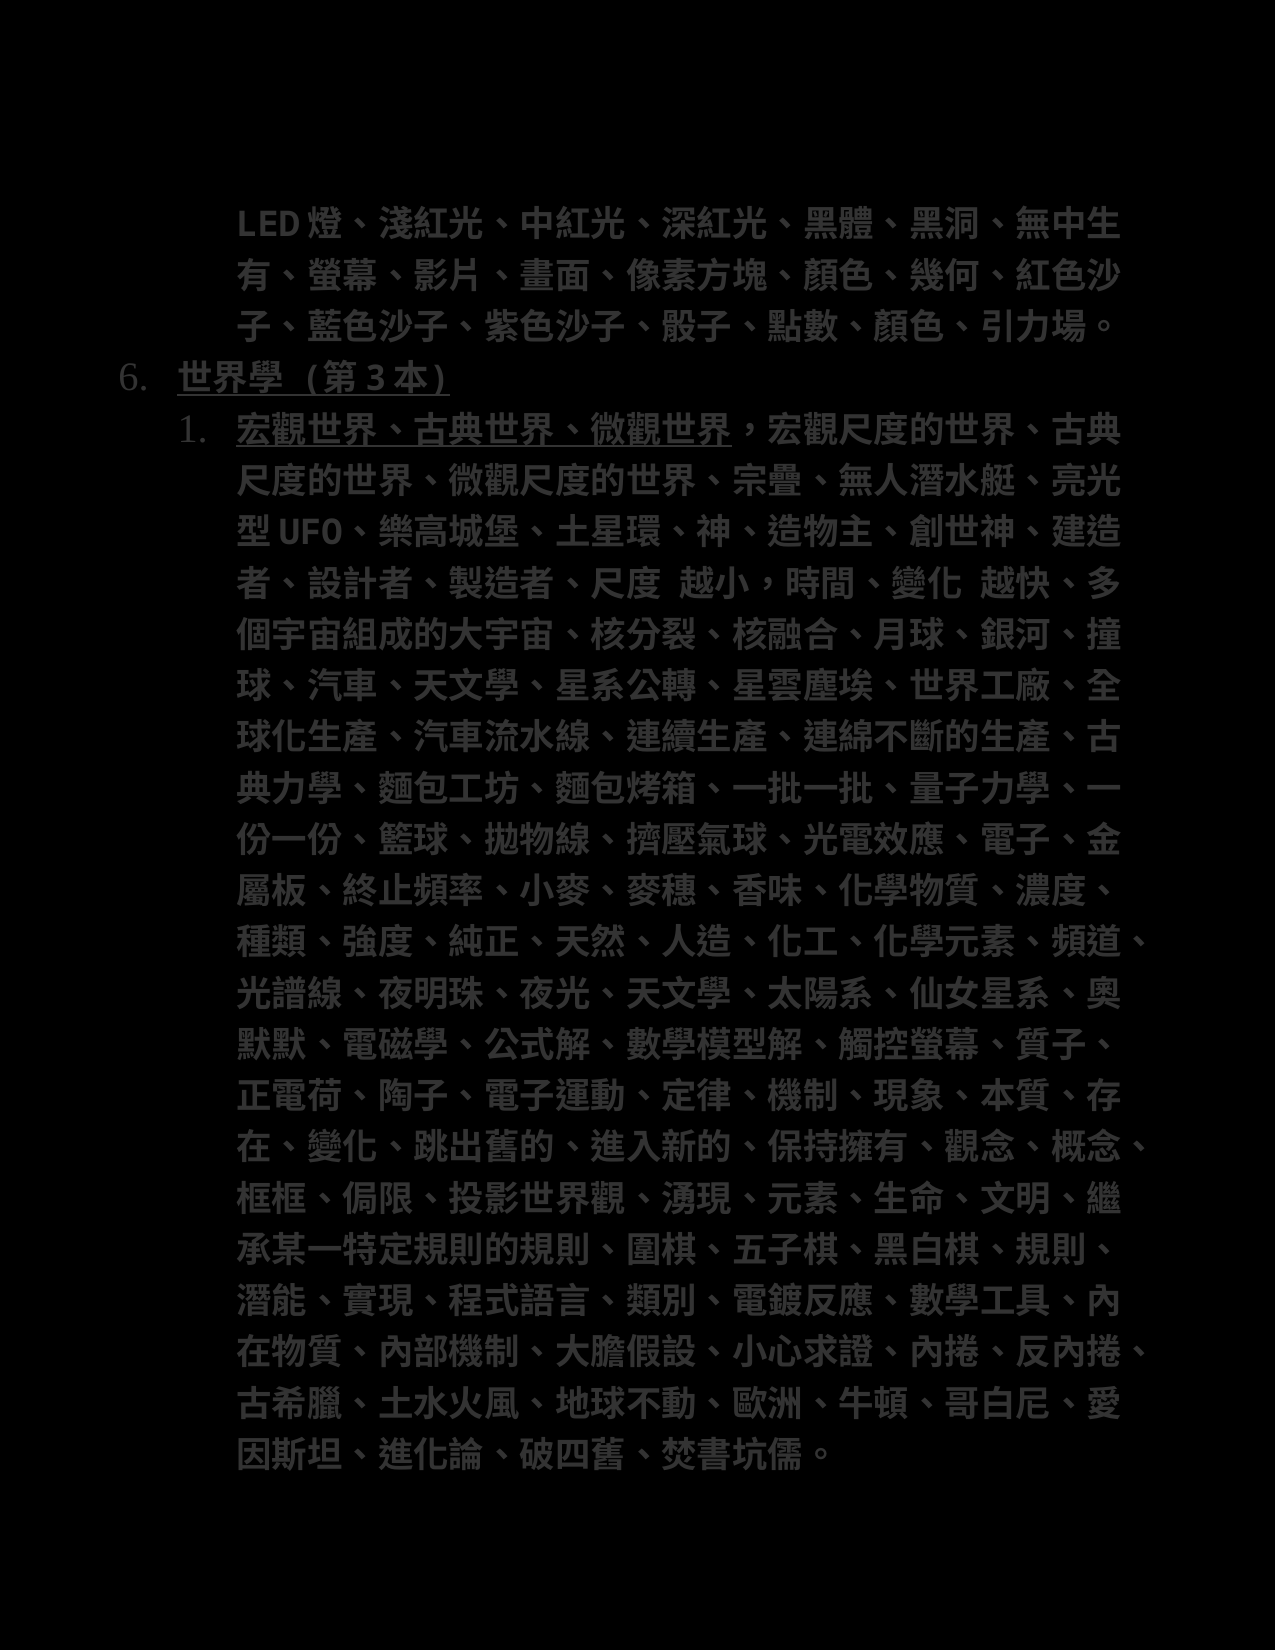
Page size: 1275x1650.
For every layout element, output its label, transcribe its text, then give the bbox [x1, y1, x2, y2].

list 宏觀世界、古典世界、微觀世界，宏觀尺度的世界、古典尺度的世界、微觀尺度的世界、宗疊、無人潛水艇、亮光型UFO、樂高城堡、土星環、神、造物主、創世神、建造者、設計者、製造者、尺度 越小，時間、變化 越快、多個宇宙組成的大宇宙、核分裂、核融合、月球、銀河、撞球、汽車、天文學、星系公轉、星雲塵埃、世界工廠、全球化生產、汽車流水線、連續生產、連綿不斷的生產、古典力學、麵包工坊、麵包烤箱、一批一批、量子力學、一份一份、籃球、拋物線、擠壓氣球、光電效應、電子、金屬板、終止頻率、小麥、麥穗、香味、化學物質、濃度、種類、強度、純正、天然、人造、化工、化學元素、頻道、光譜線、夜明珠、夜光、天文學、太陽系、仙女星系、奧默默、電磁學、公式解、數學模型解、觸控螢幕、質子、正電荷、陶子、電子運動、定律、機制、現象、本質、存在、變化、跳出舊的、進入新的、保持擁有、觀念、概念、框框、侷限、投影世界觀、湧現、元素、生命、文明、繼承某一特定規則的規則、圍棋、五子棋、黑白棋、規則、潛能、實現、程式語言、類別、電鍍反應、數學工具、內在物質、內部機制、大膽假設、小心求證、內捲、反內捲、古希臘、土水火風、地球不動、歐洲、牛頓、哥白尼、愛因斯坦、進化論、破四舊、焚書坑儒。 [177, 401, 1157, 1477]
list 世界學 (第3本) [118, 350, 1157, 401]
list LED燈、淺紅光、中紅光、深紅光、黑體、黑洞、無中生有、螢幕、影片、畫面、像素方塊、顏色、幾何、紅色沙子、藍色沙子、紫色沙子、骰子、點數、顏色、引力場。 [177, 196, 1157, 350]
